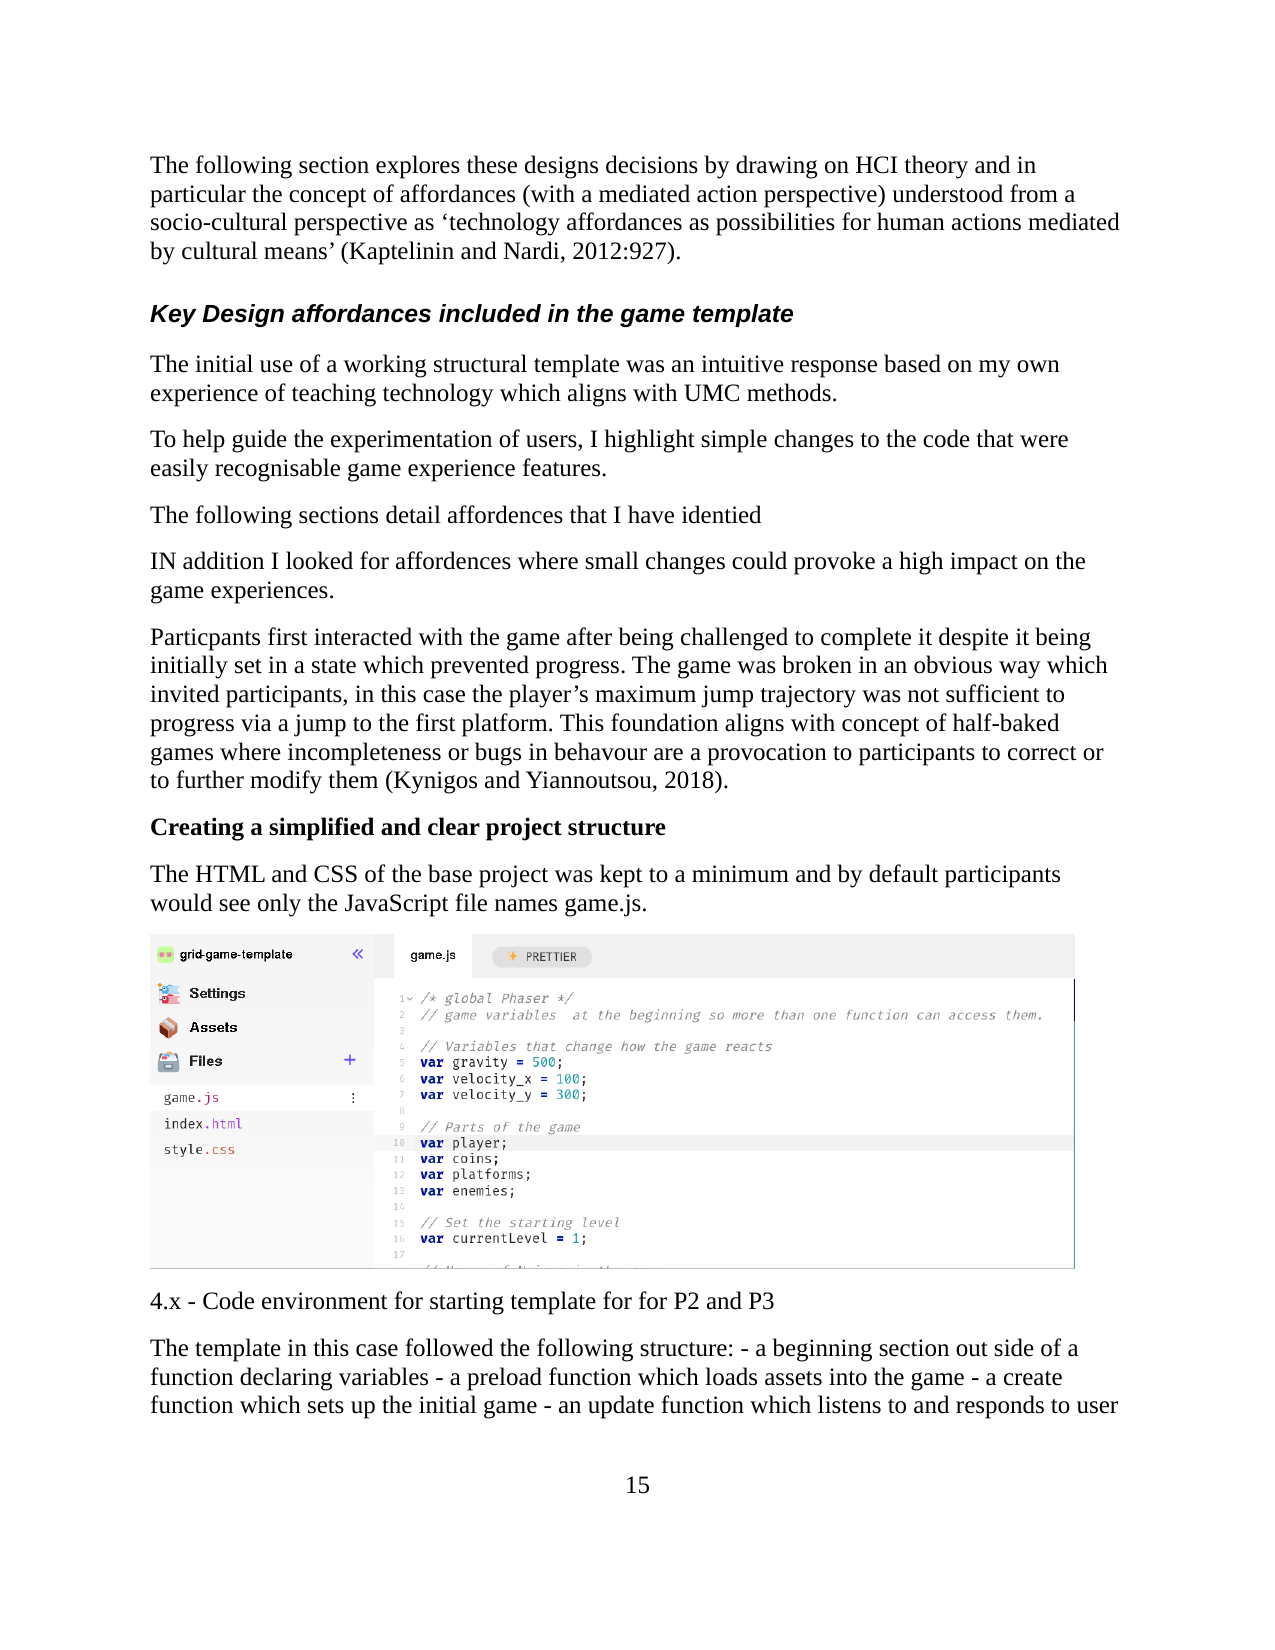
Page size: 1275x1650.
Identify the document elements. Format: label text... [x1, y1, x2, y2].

text The following sections detail affordences that I have identied [150, 500, 1125, 528]
text Particpants first interacted with the game after being challenged to complete it despite it being initially set in a state which prevented progress. The game was broken in an obvious way which invited participants, in this case the player’s maximum jump trajectory was not sufficient to progress via a jump to the first platform. This foundation aligns with concept of half-baked games where incompleteness or bugs in behavour are a provocation to participants to correct or to further modify them (Kynigos and Yiannoutsou, 2018). [150, 622, 1125, 794]
picture [150, 934, 1077, 1269]
text The HTML and CSS of the base project was kept to a minimum and by default participants would see only the JavaScript file names game.js. [150, 859, 1125, 916]
text The initial use of a working structural template was an intuitive response based on my own experience of teaching technology which aligns with UMC methods. [150, 349, 1125, 406]
text The following section explores these designs decisions by drawing on HCI theory and in particular the concept of affordances (with a mediated action perspective) understood from a socio-cultural perspective as ‘technology affordances as possibilities for human actions mediated by cultural means’ (Kaptelinin and Nardi, 2012:927). [150, 150, 1125, 265]
text IN addition I looked for affordences where small changes could provoke a high impact on the game experiences. [150, 546, 1125, 604]
text To help guide the experimentation of users, I highlight simple changes to the code that were easily recognisable game experience features. [150, 424, 1125, 482]
text The template in this case followed the following structure: - a beginning section out side of a function declaring variables - a preload function which loads assets into the game - a create function which sets up the initial game - an update function which listens to and responds to user [150, 1333, 1125, 1419]
text Creating a simplified and clear project structure [150, 812, 1125, 841]
subtitle Key Design affordances included in the game template [150, 299, 1125, 327]
text 4.x - Code environment for starting template for for P2 and P3 [150, 1286, 1125, 1315]
